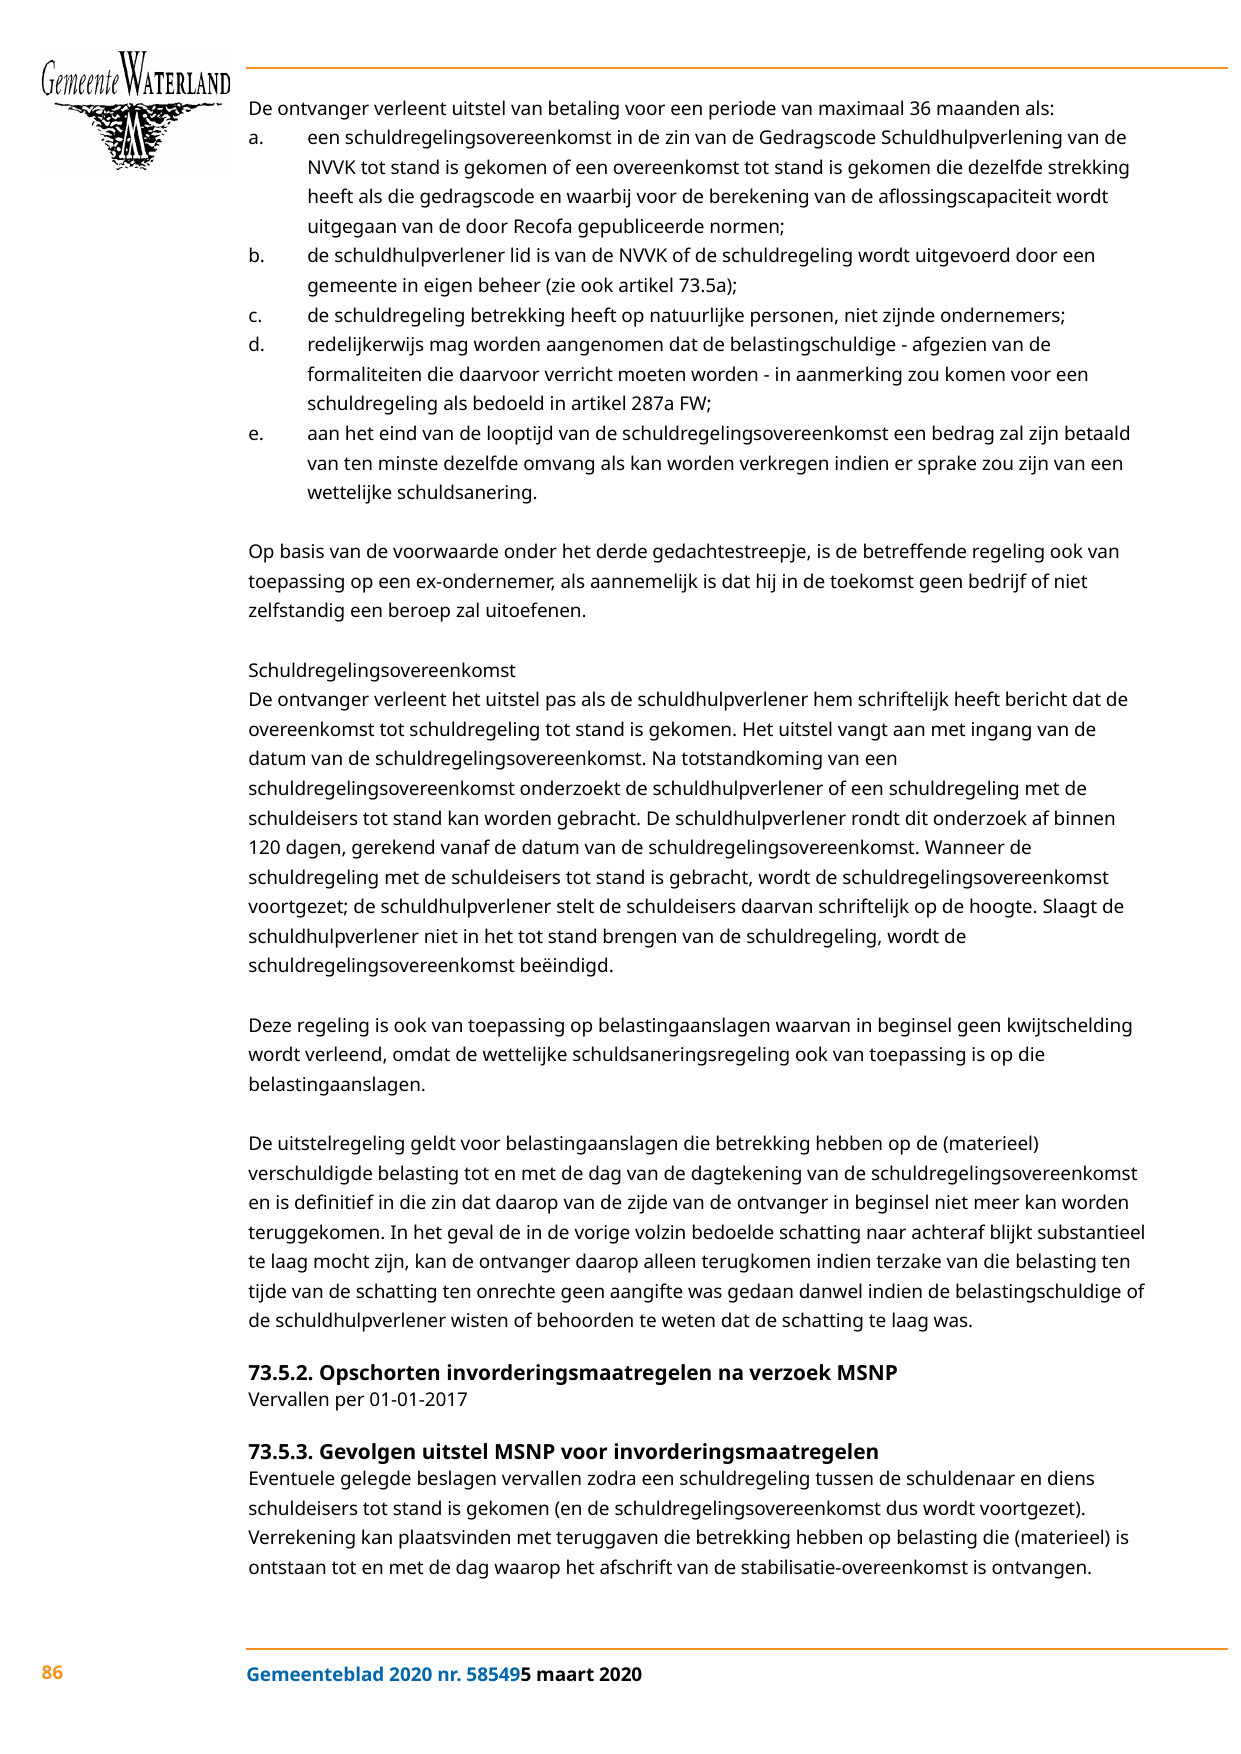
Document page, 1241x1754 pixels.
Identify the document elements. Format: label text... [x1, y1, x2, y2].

text Vervallen per 01-01-2017 [248, 1387, 1152, 1412]
list de schuldhulpverlener lid is van de NVVK of de schuldregeling wordt uitgevoerd door een gemeente in eigen beheer (zie ook artikel 73.5a); [248, 243, 1152, 298]
text De ontvanger verleent uitstel van betaling voor een periode van maximaal 36 maanden als: [248, 95, 1152, 121]
text Schuldregelingsovereenkomst [248, 657, 1152, 683]
list de schuldregeling betrekking heeft op natuurlijke personen, niet zijnde ondernemers; [248, 302, 1152, 328]
text De ontvanger verleent het uitstel pas als de schuldhulpverlener hem schriftelijk heeft bericht dat de overeenkomst tot schuldregeling tot stand is gekomen. Het uitstel vangt aan met ingang van de datum van de schuldregelingsovereenkomst. Na totstandkoming van een schuldregelingsovereenkomst onderzoekt de schuldhulpverlener of een schuldregeling met de schuldeisers tot stand kan worden gebracht. De schuldhulpverlener rondt dit onderzoek af binnen 120 dagen, gerekend vanaf de datum van de schuldregelingsovereenkomst. Wanneer de schuldregeling met de schuldeisers tot stand is gebracht, wordt de schuldregelingsovereenkomst voortgezet; de schuldhulpverlener stelt de schuldeisers daarvan schriftelijk op de hoogte. Slaagt de schuldhulpverlener niet in het tot stand brengen van de schuldregeling, wordt de schuldregelingsovereenkomst beëindigd. [248, 686, 1152, 978]
text 73.5.2. Opschorten invorderingsmaatregelen na verzoek MSNP [248, 1358, 1152, 1387]
text Eventuele gelegde beslagen vervallen zodra een schuldregeling tussen de schuldenaar en diens schuldeisers tot stand is gekomen (en de schuldregelingsovereenkomst dus wordt voortgezet). Verrekening kan plaatsvinden met teruggaven die betrekking hebben op belasting die (materieel) is ontstaan tot en met de dag waarop het afschrift van de stabilisatie-overeenkomst is ontvangen. [248, 1465, 1152, 1580]
text Deze regeling is ook van toepassing op belastingaanslagen waarvan in beginsel geen kwijtschelding wordt verleend, omdat de wettelijke schuldsaneringsregeling ook van toepassing is op die belastingaanslagen. [248, 1012, 1152, 1097]
text 73.5.3. Gevolgen uitstel MSNP voor invorderingsmaatregelen [248, 1437, 1152, 1465]
list redelijkerwijs mag worden aangenomen dat de belastingschuldige - afgezien van de formaliteiten die daarvoor verricht moeten worden - in aanmerking zou komen voor een schuldregeling als bedoeld in artikel 287a FW; [248, 331, 1152, 416]
text Op basis van de voorwaarde onder het derde gedachtestreepje, is de betreffende regeling ook van toepassing op een ex-ondernemer, als aannemelijk is dat hij in de toekomst geen bedrijf of niet zelfstandig een beroep zal uitoefenen. [248, 538, 1152, 623]
picture [41, 47, 231, 172]
text De uitstelregeling geldt voor belastingaanslagen die betrekking hebben op de (materieel) verschuldigde belasting tot en met de dag van de dagtekening van de schuldregelingsovereenkomst en is definitief in die zin dat daarop van de zijde van de ontvanger in beginsel niet meer kan worden teruggekomen. In het geval de in de vorige volzin bedoelde schatting naar achteraf blijkt substantieel te laag mocht zijn, kan de ontvanger daarop alleen terugkomen indien terzake van die belasting ten tijde van de schatting ten onrechte geen aangifte was gedaan danwel indien de belastingschuldige of de schuldhulpverlener wisten of behoorden te weten dat de schatting te laag was. [248, 1130, 1152, 1333]
list een schuldregelingsovereenkomst in de zin van de Gedragscode Schuldhulpverlening van de NVVK tot stand is gekomen of een overeenkomst tot stand is gekomen die dezelfde strekking heeft als die gedragscode en waarbij voor de berekening van de aflossingscapaciteit wordt uitgegaan van de door Recofa gepubliceerde normen; [248, 124, 1152, 239]
list aan het eind van de looptijd van de schuldregelingsovereenkomst een bedrag zal zijn betaald van ten minste dezelfde omvang als kan worden verkregen indien er sprake zou zijn van een wettelijke schuldsanering. [248, 420, 1152, 505]
